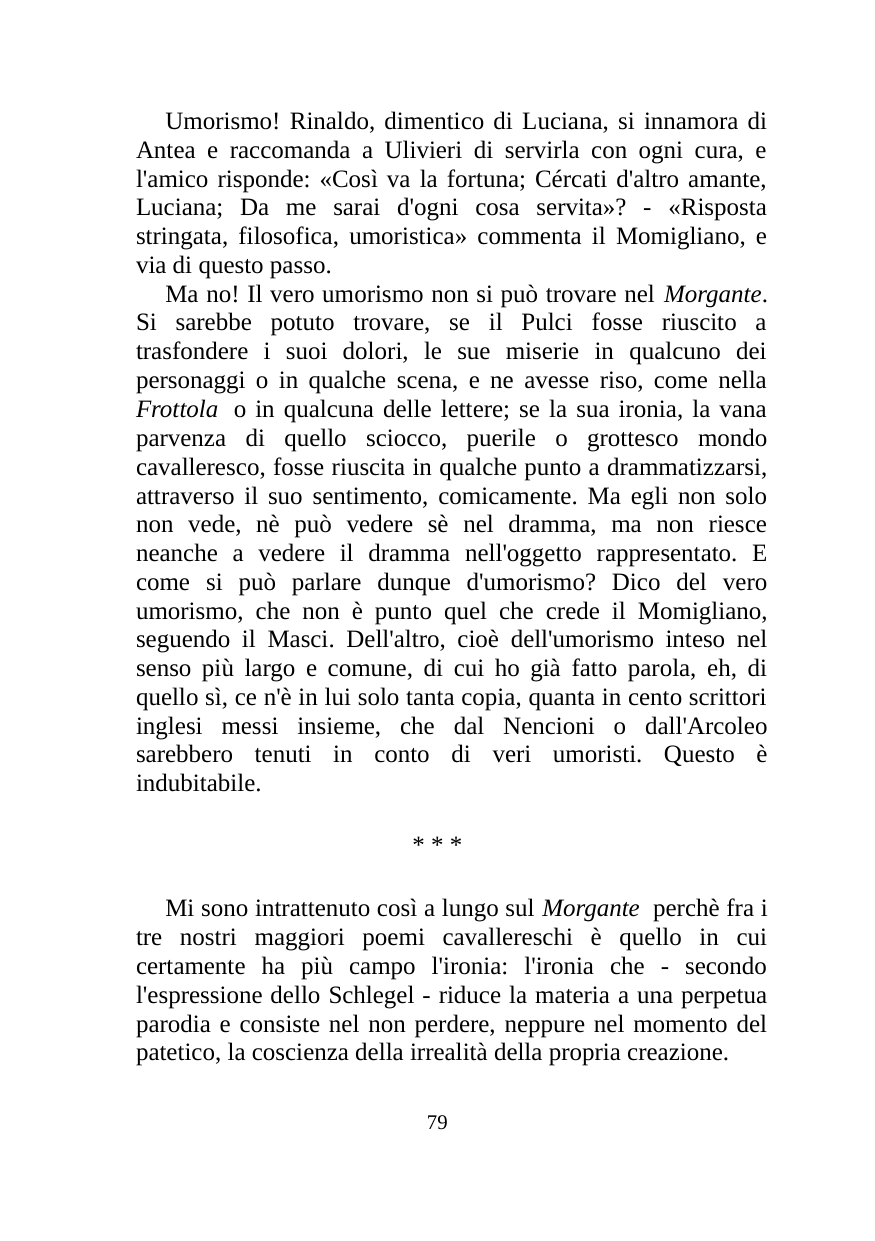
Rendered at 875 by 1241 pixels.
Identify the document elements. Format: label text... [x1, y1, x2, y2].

text Umorismo! Rinaldo, dimentico di Luciana, si innamora di Antea e raccomanda a Ulivieri di servirla con ogni cura, e l'amico risponde: «Così va la fortuna; Cércati d'altro amante, Luciana; Da me sarai d'ogni cosa servita»? - «Risposta stringata, filosofica, umoristica» commenta il Momigliano, e via di questo passo. [136, 106, 768, 279]
text Ma no! Il vero umorismo non si può trovare nel Morgante. Si sarebbe potuto trovare, se il Pulci fosse riuscito a trasfondere i suoi dolori, le sue miserie in qualcuno dei personaggi o in qualche scena, e ne avesse riso, come nella Frottola o in qualcuna delle lettere; se la sua ironia, la vana parvenza di quello sciocco, puerile o grottesco mondo cavalleresco, fosse riuscita in qualche punto a drammatizzarsi, attraverso il suo sentimento, comicamente. Ma egli non solo non vede, nè può vedere sè nel dramma, ma non riesce neanche a vedere il dramma nell'oggetto rappresentato. E come si può parlare dunque d'umorismo? Dico del vero umorismo, che non è punto quel che crede il Momigliano, seguendo il Masci. Dell'altro, cioè dell'umorismo inteso nel senso più largo e comune, di cui ho già fatto parola, eh, di quello sì, ce n'è in lui solo tanta copia, quanta in cento scrittori inglesi messi insieme, che dal Nencioni o dall'Arcoleo sarebbero tenuti in conto di veri umoristi. Questo è indubitabile. [136, 279, 768, 797]
text * * * [106, 831, 768, 859]
text Mi sono intrattenuto così a lungo sul Morgante perchè fra i tre nostri maggiori poemi cavallereschi è quello in cui certamente ha più campo l'ironia: l'ironia che - secondo l'espressione dello Schlegel - riduce la materia a una perpetua parodia e consiste nel non perdere, neppure nel momento del patetico, la coscienza della irrealità della propria creazione. [136, 893, 768, 1066]
